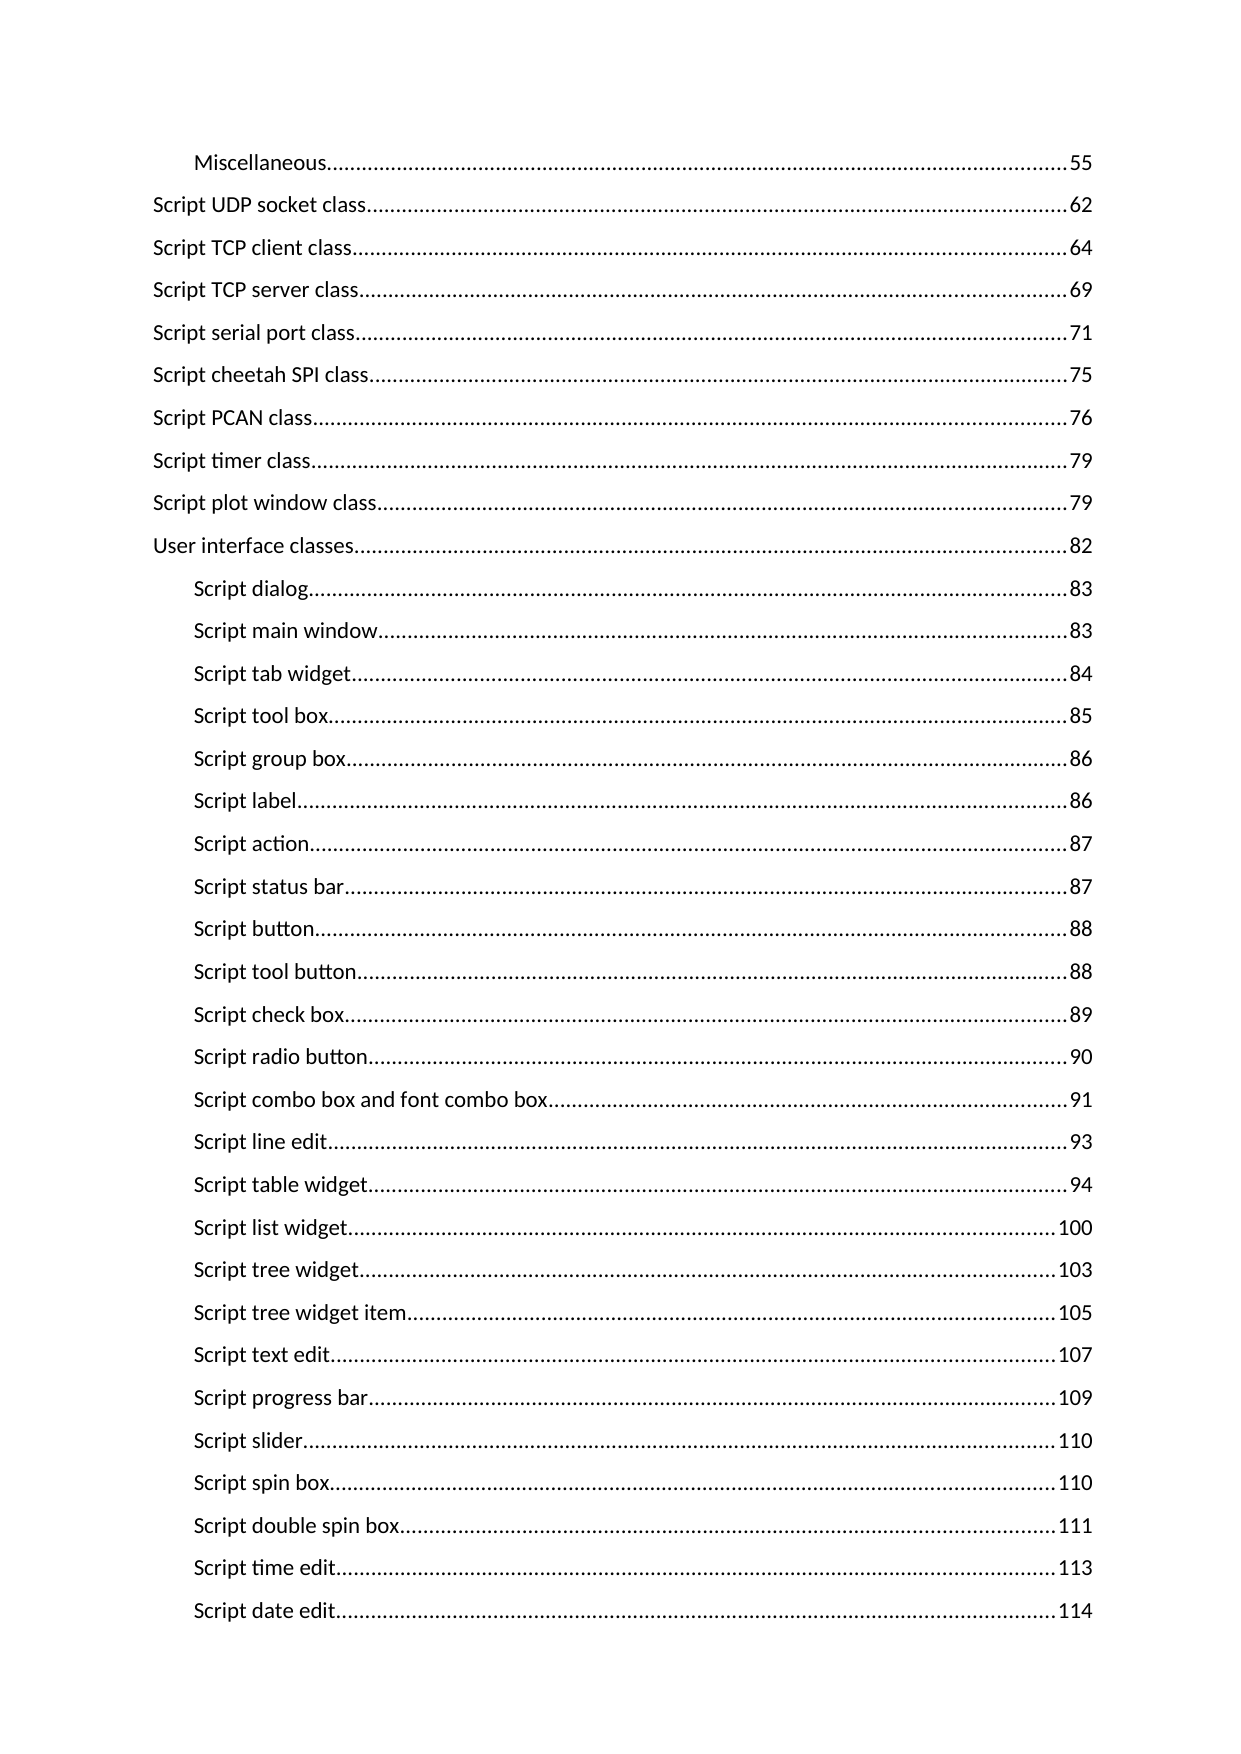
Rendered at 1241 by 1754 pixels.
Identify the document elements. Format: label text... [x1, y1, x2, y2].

text Script list widget 100 [193, 1213, 1093, 1241]
text Script tree widget 103 [193, 1255, 1093, 1283]
text Script TCP client class 64 [153, 233, 1093, 261]
text Script tool button 88 [193, 957, 1093, 985]
text Script combo box and font combo box 91 [193, 1085, 1093, 1113]
text Script tool box 85 [193, 701, 1093, 729]
text Script slider 110 [193, 1426, 1093, 1454]
text Script plot window class 79 [153, 488, 1093, 516]
text User interface classes 82 [153, 531, 1093, 559]
text Script PCAN class 76 [153, 403, 1093, 431]
text Script action 87 [193, 829, 1093, 857]
text Script text edit 107 [193, 1341, 1093, 1368]
text Script time edit 113 [193, 1553, 1093, 1582]
text Script status bar 87 [193, 872, 1093, 900]
text Script group box 86 [193, 744, 1093, 772]
text Script UDP socket class 62 [153, 190, 1093, 218]
text Script cheetah SPI class 75 [153, 361, 1093, 389]
text Script spin box 110 [193, 1468, 1093, 1496]
text Miscellaneous 55 [193, 148, 1093, 176]
text Script double spin box 111 [193, 1511, 1093, 1539]
text Script tree widget item 105 [193, 1298, 1093, 1326]
text Script timer class 79 [153, 446, 1093, 474]
text Script tab widget 84 [193, 659, 1093, 687]
text Script line edit 93 [193, 1127, 1093, 1156]
text Script check box 89 [193, 1000, 1093, 1028]
text Script progress bar 109 [193, 1383, 1093, 1411]
text Script radio button 90 [193, 1042, 1093, 1070]
text Script serial port class 71 [153, 318, 1093, 346]
text Script main window 83 [193, 616, 1093, 644]
text Script dialog 83 [193, 574, 1093, 602]
text Script label 86 [193, 787, 1093, 815]
text Script button 88 [193, 914, 1093, 942]
text Script table widget 94 [193, 1170, 1093, 1198]
text Script date edit 114 [193, 1596, 1093, 1624]
text Script TCP server class 69 [153, 275, 1093, 303]
